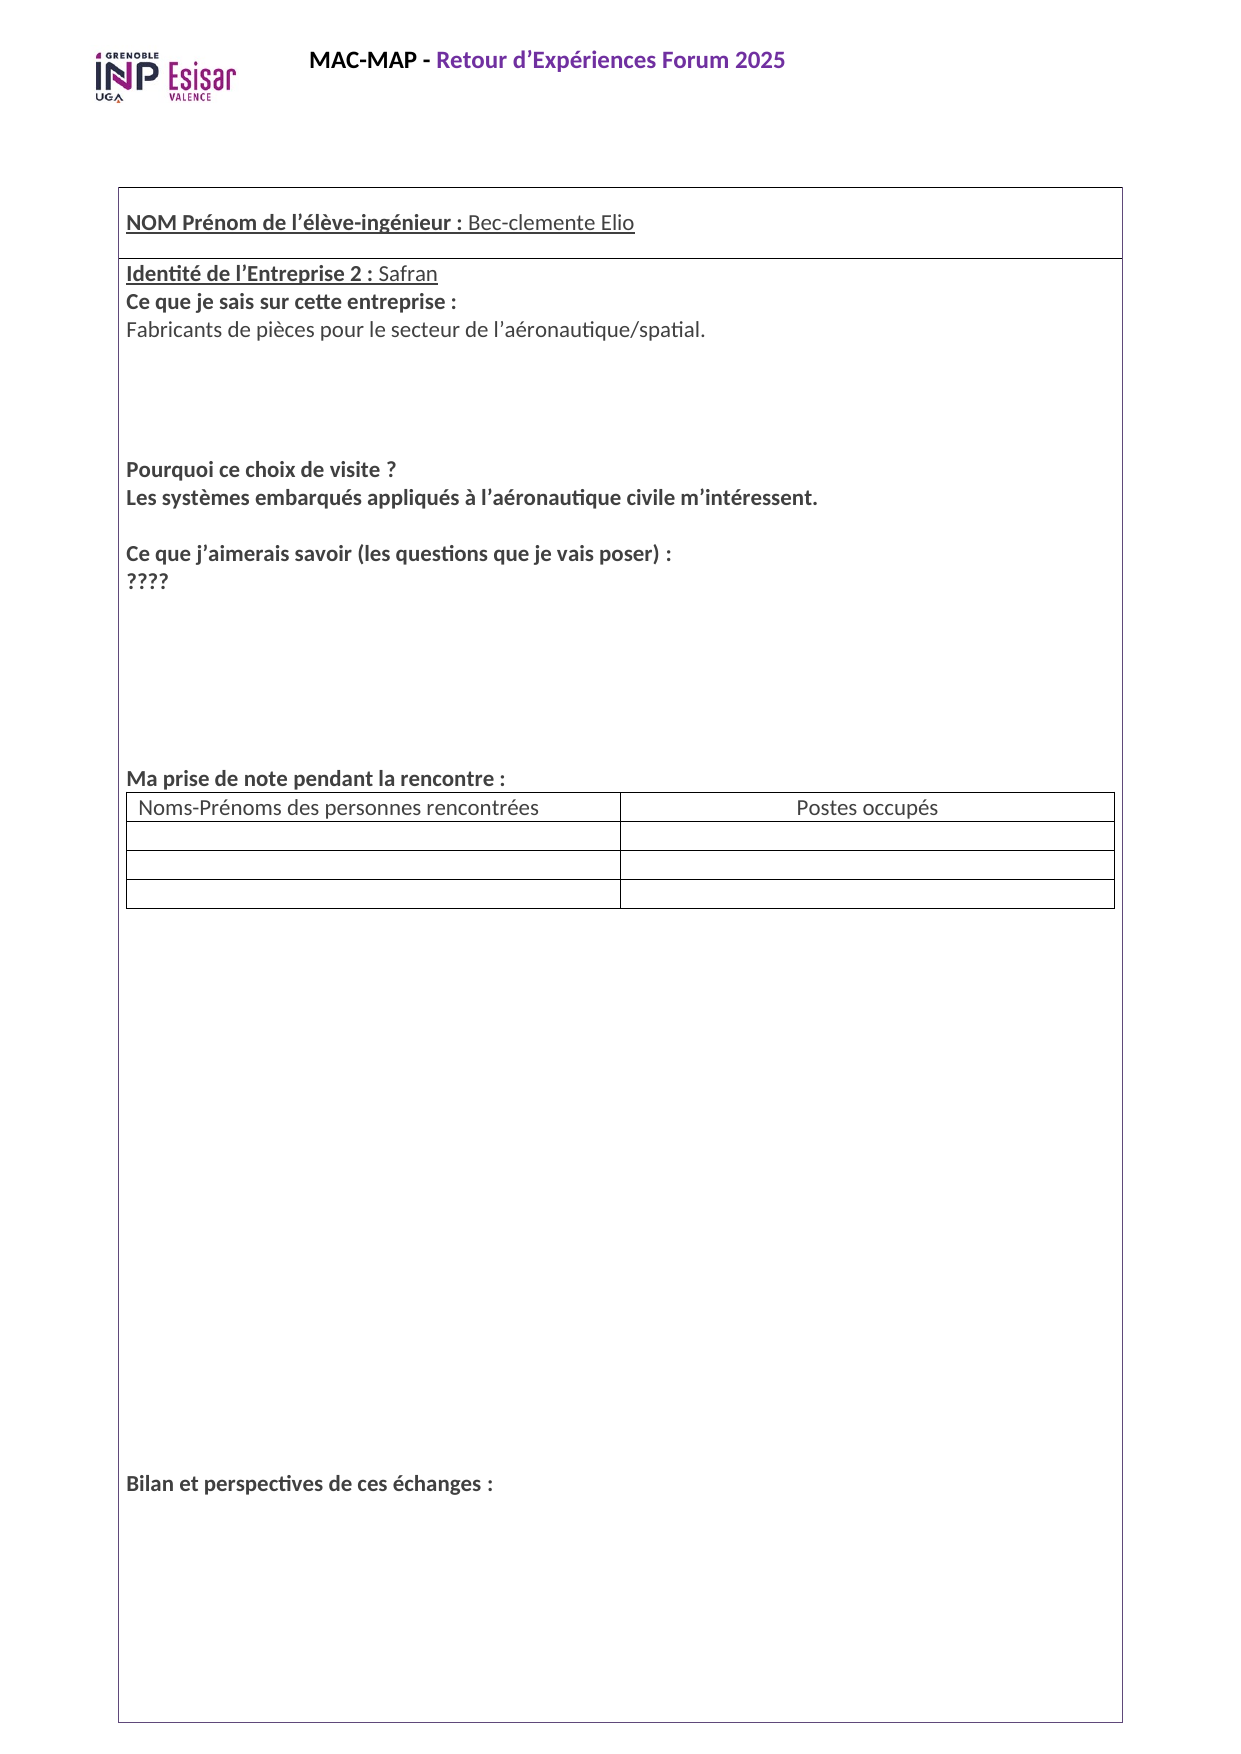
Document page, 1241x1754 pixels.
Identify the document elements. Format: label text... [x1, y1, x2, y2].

table_cell [621, 851, 1114, 879]
table_header NOM Prénom de l’élève-ingénieur : Bec-clemente Elio [119, 188, 1122, 258]
table_cell [621, 822, 1114, 850]
table_header Noms-Prénoms des personnes rencontrées [127, 793, 620, 821]
table_cell [621, 880, 1114, 908]
table_cell [127, 851, 620, 879]
table_cell [127, 880, 620, 908]
table_cell [127, 822, 620, 850]
picture [106, 45, 243, 111]
table_cell Identité de l’Entreprise 2 : Safran Ce que je sais sur cette entreprise : Fabricants de pièces pour le secteur de l’aéronautique/spatial. Pourquoi ce choix de visite ? Les systèmes embarqués appliqués à l’aéronautique civile m’intéressent. Ce que j’aimerais savoir (les questions que je vais poser) : ???? Ma prise de note pendant la rencontre : Bilan et perspectives de ces échanges : [119, 259, 1122, 1722]
table_header Postes occupés [621, 793, 1114, 821]
